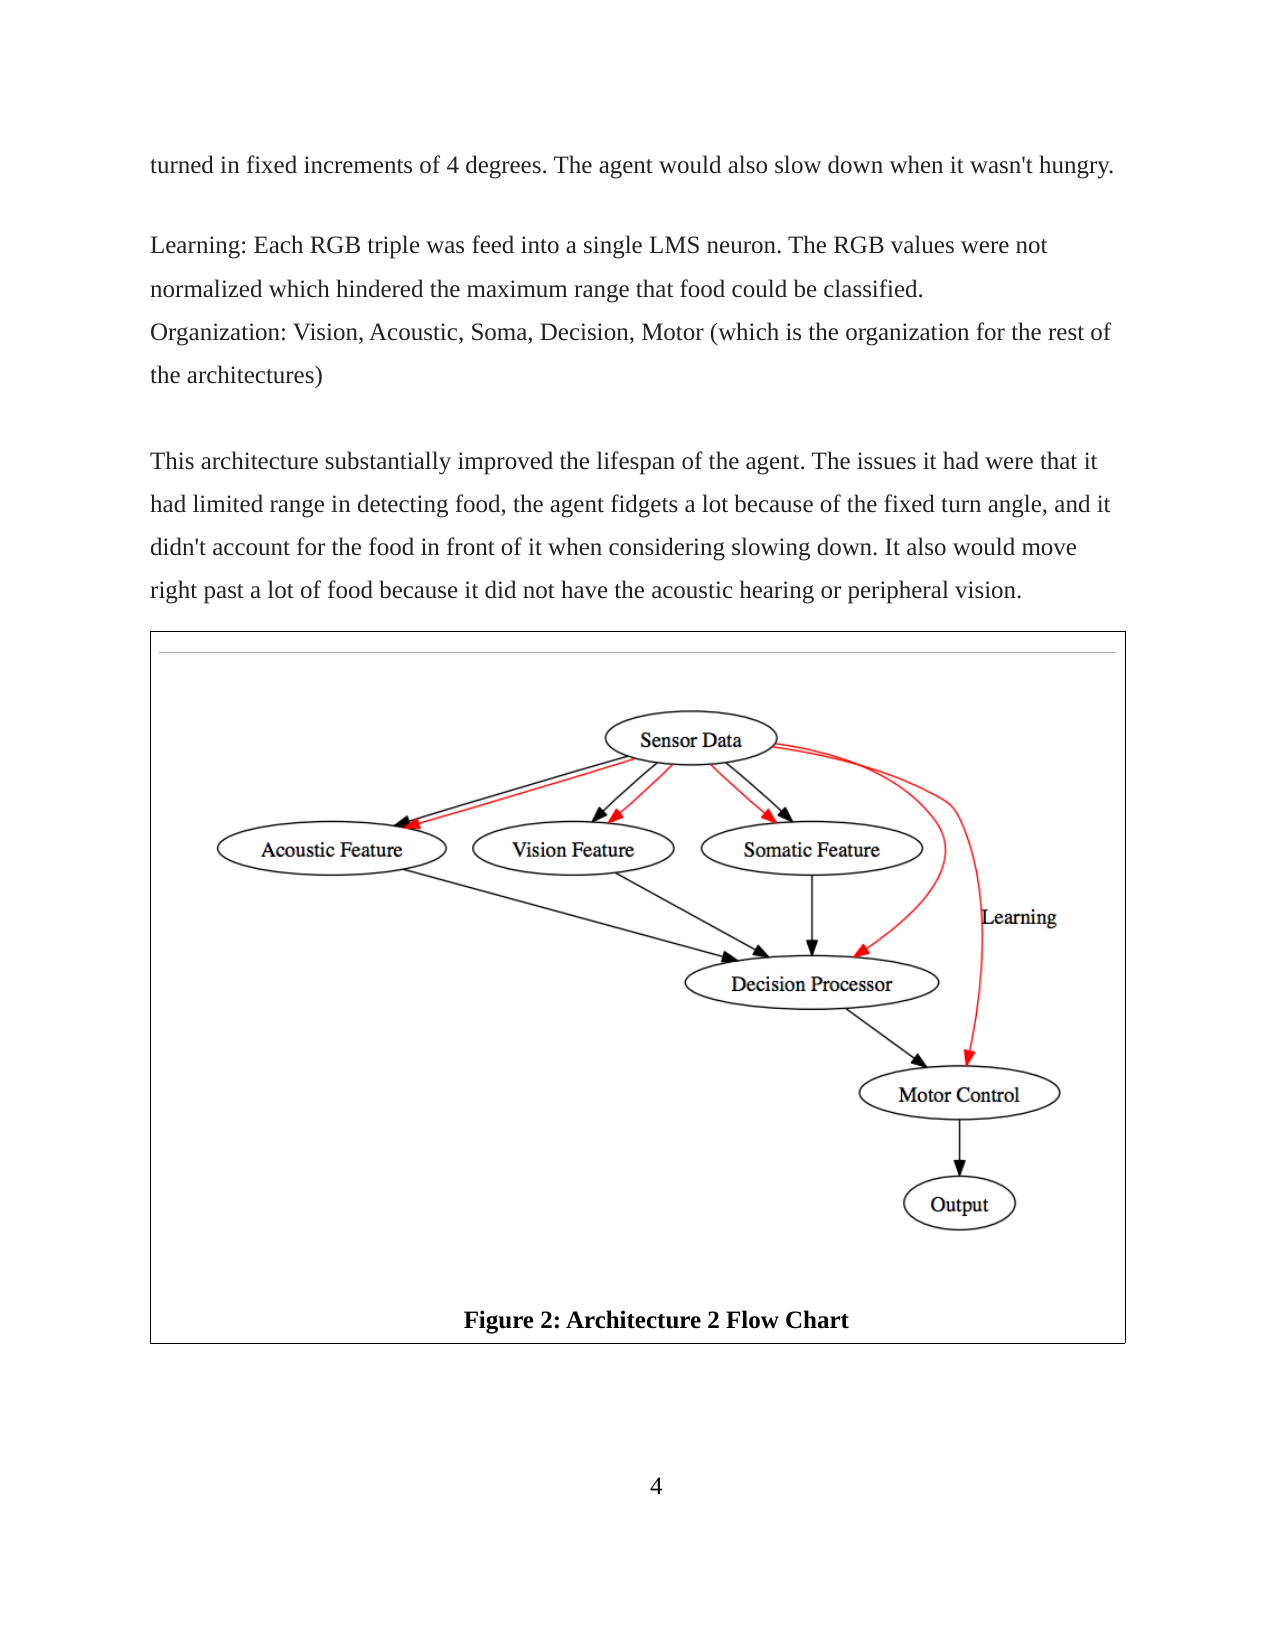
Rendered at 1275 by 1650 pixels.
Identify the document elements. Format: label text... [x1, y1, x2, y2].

text Figure : Architecture 2 Flow Chart [159, 1291, 1116, 1334]
text Learning: Each RGB triple was feed into a single LMS neuron. The RGB values were not normalized which hindered the maximum range that food could be classified. [150, 231, 1125, 302]
text This architecture substantially improved the lifespan of the agent. The issues it had were that it had limited range in detecting food, the agent fidgets a lot because of the fixed turn angle, and it didn't account for the food in front of it when considering slowing down. It also would move right past a lot of food because it did not have the acoustic hearing or peripheral vision. [150, 446, 1125, 604]
picture [159, 652, 1117, 1291]
text Organization: Vision, Acoustic, Soma, Decision, Motor (which is the organization for the rest of the architectures) [150, 317, 1125, 389]
text turned in fixed increments of 4 degrees. The agent would also slow down when it wasn't hungry. [150, 150, 1125, 179]
